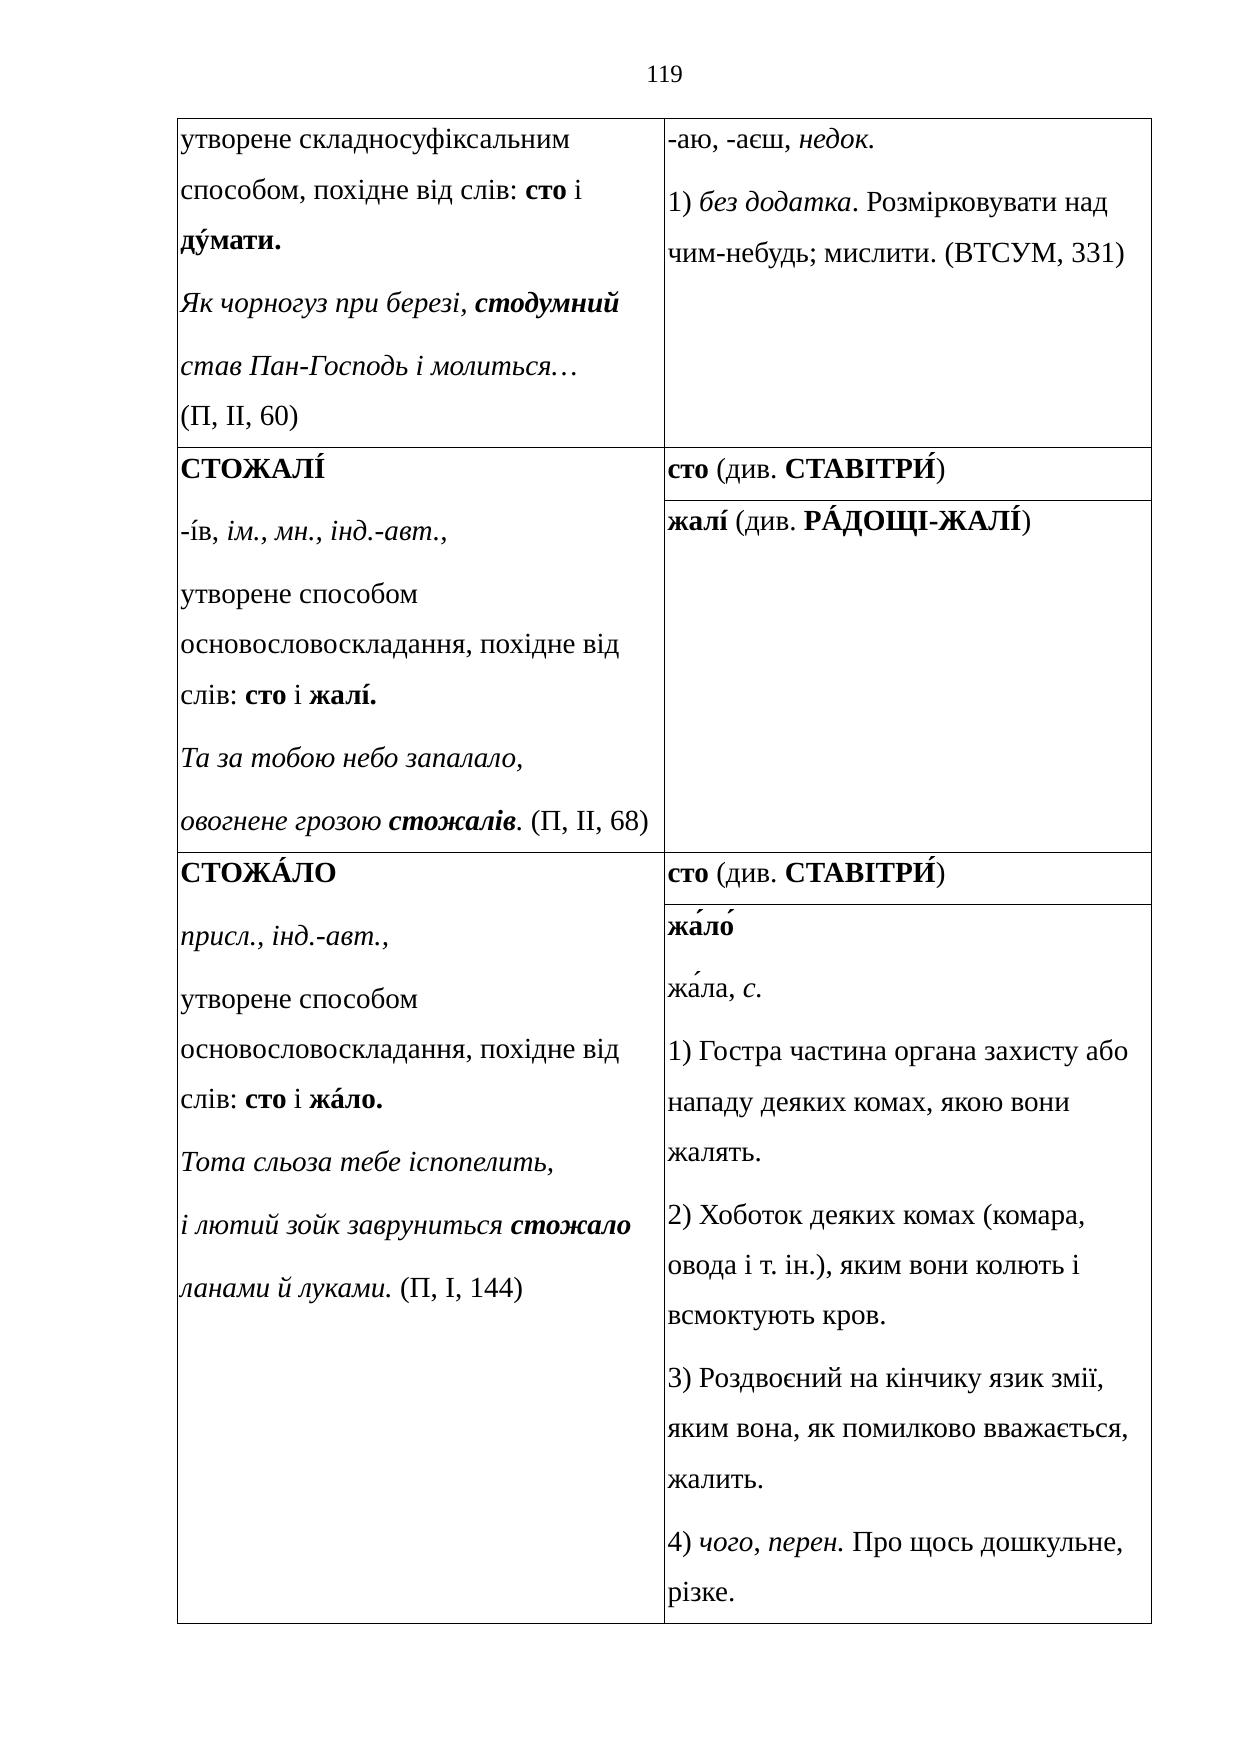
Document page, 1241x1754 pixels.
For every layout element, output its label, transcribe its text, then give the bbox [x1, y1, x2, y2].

table_cell СТОЖÁЛО присл., інд.-авт., утворене способом основословоскладання, похідне від слів: сто і жáло. Тота сльоза тебе іспопелить, і лютий зойк завруниться стожало ланами й луками. (П, І, 144) [178, 853, 664, 1623]
table_cell сто (див. СТАВІТРИ́) [665, 448, 1151, 500]
table_cell -аю, -аєш, недок. 1) без додатка. Розмірковувати над чим-небудь; мислити. (ВТСУМ, 331) [665, 119, 1151, 447]
table_cell СТОЖАЛÍ -íв, ім., мн., інд.-авт., утворене способом основословоскладання, похідне від слів: сто і жалí. Та за тобою небо запалало, овогнене грозою стожалів. (П, ІІ, 68) [178, 448, 664, 852]
table_cell жалí (див. РÁДОЩІ-ЖАЛÍ) [665, 501, 1151, 852]
table_cell сто (див. СТАВІТРИ́) [665, 853, 1151, 904]
table_cell жа́ло́ жа́ла, с. 1) Гостра частина органа захисту або нападу деяких комах, якою вони жалять. 2) Хоботок деяких комах (комара, овода і т. ін.), яким вони колють і всмоктують кров. 3) Роздвоєний на кінчику язик змії, яким вона, як помилково вважається, жалить. 4) чого, перен. Про щось дошкульне, різке. [665, 905, 1151, 1623]
table_cell утворене складносуфіксальним способом, похідне від слів: сто і дýмати. Як чорногуз при березі, стодумний став Пан-Господь і молиться…(П, ІІ, 60) [178, 119, 664, 447]
